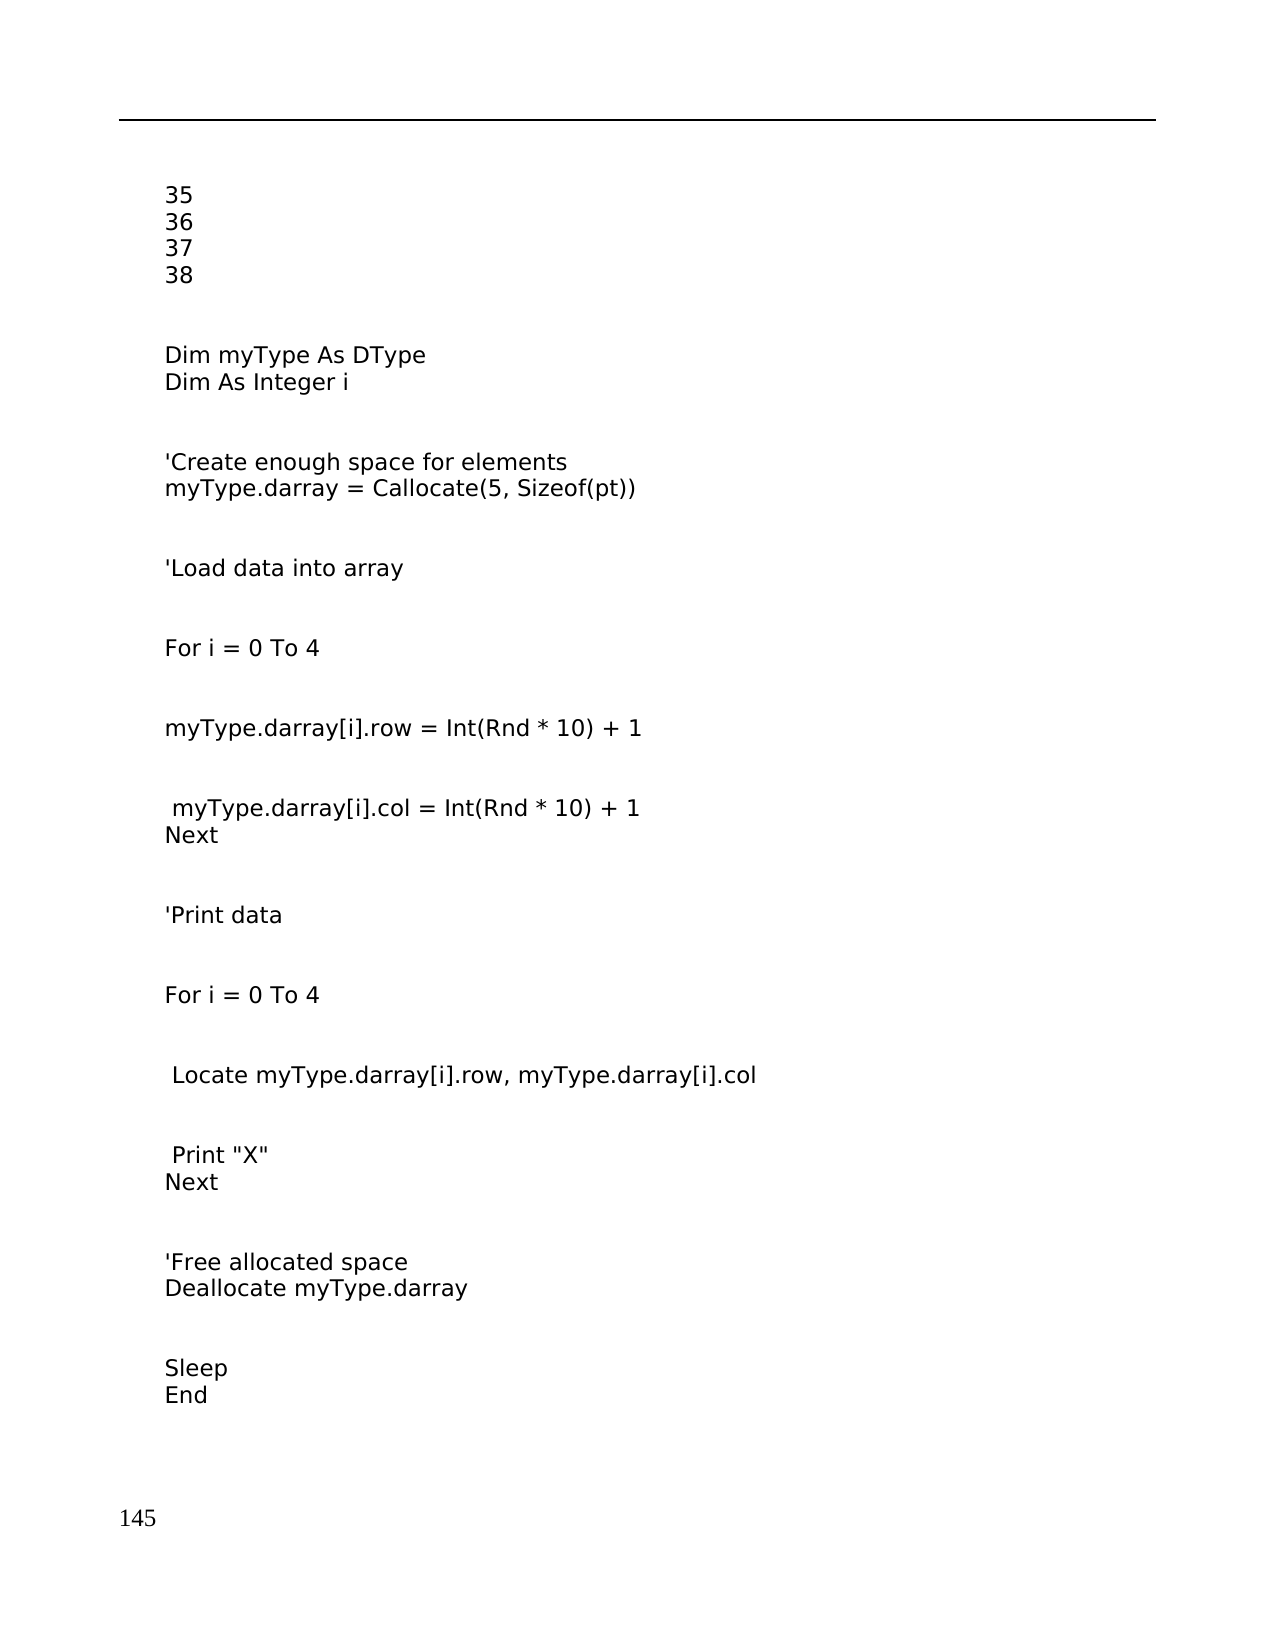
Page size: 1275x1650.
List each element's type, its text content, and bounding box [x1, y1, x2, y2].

text 'Free allocated space [118, 1249, 1156, 1276]
text 'Load data into array [118, 556, 1156, 582]
text Next [118, 822, 1156, 849]
text Deallocate myType.darray [118, 1276, 1156, 1302]
text Dim As Integer i [118, 369, 1156, 396]
text 35 [118, 182, 1156, 209]
text Next [118, 1169, 1156, 1196]
text 'Print data [118, 902, 1156, 929]
text myType.darray = Callocate(5, Sizeof(pt)) [118, 476, 1156, 502]
text 37 [118, 236, 1156, 262]
text 36 [118, 209, 1156, 236]
text 38 [118, 262, 1156, 289]
text 'Create enough space for elements [118, 449, 1156, 476]
text Locate myType.darray[i].row, myType.darray[i].col [118, 1062, 1156, 1089]
text Sleep [118, 1356, 1156, 1382]
text myType.darray[i].row = Int(Rnd * 10) + 1 [118, 716, 1156, 742]
text myType.darray[i].col = Int(Rnd * 10) + 1 [118, 796, 1156, 822]
text Print "X" [118, 1142, 1156, 1169]
text For i = 0 To 4 [118, 636, 1156, 662]
text End [118, 1382, 1156, 1409]
text For i = 0 To 4 [118, 982, 1156, 1009]
text Dim myType As DType [118, 342, 1156, 369]
